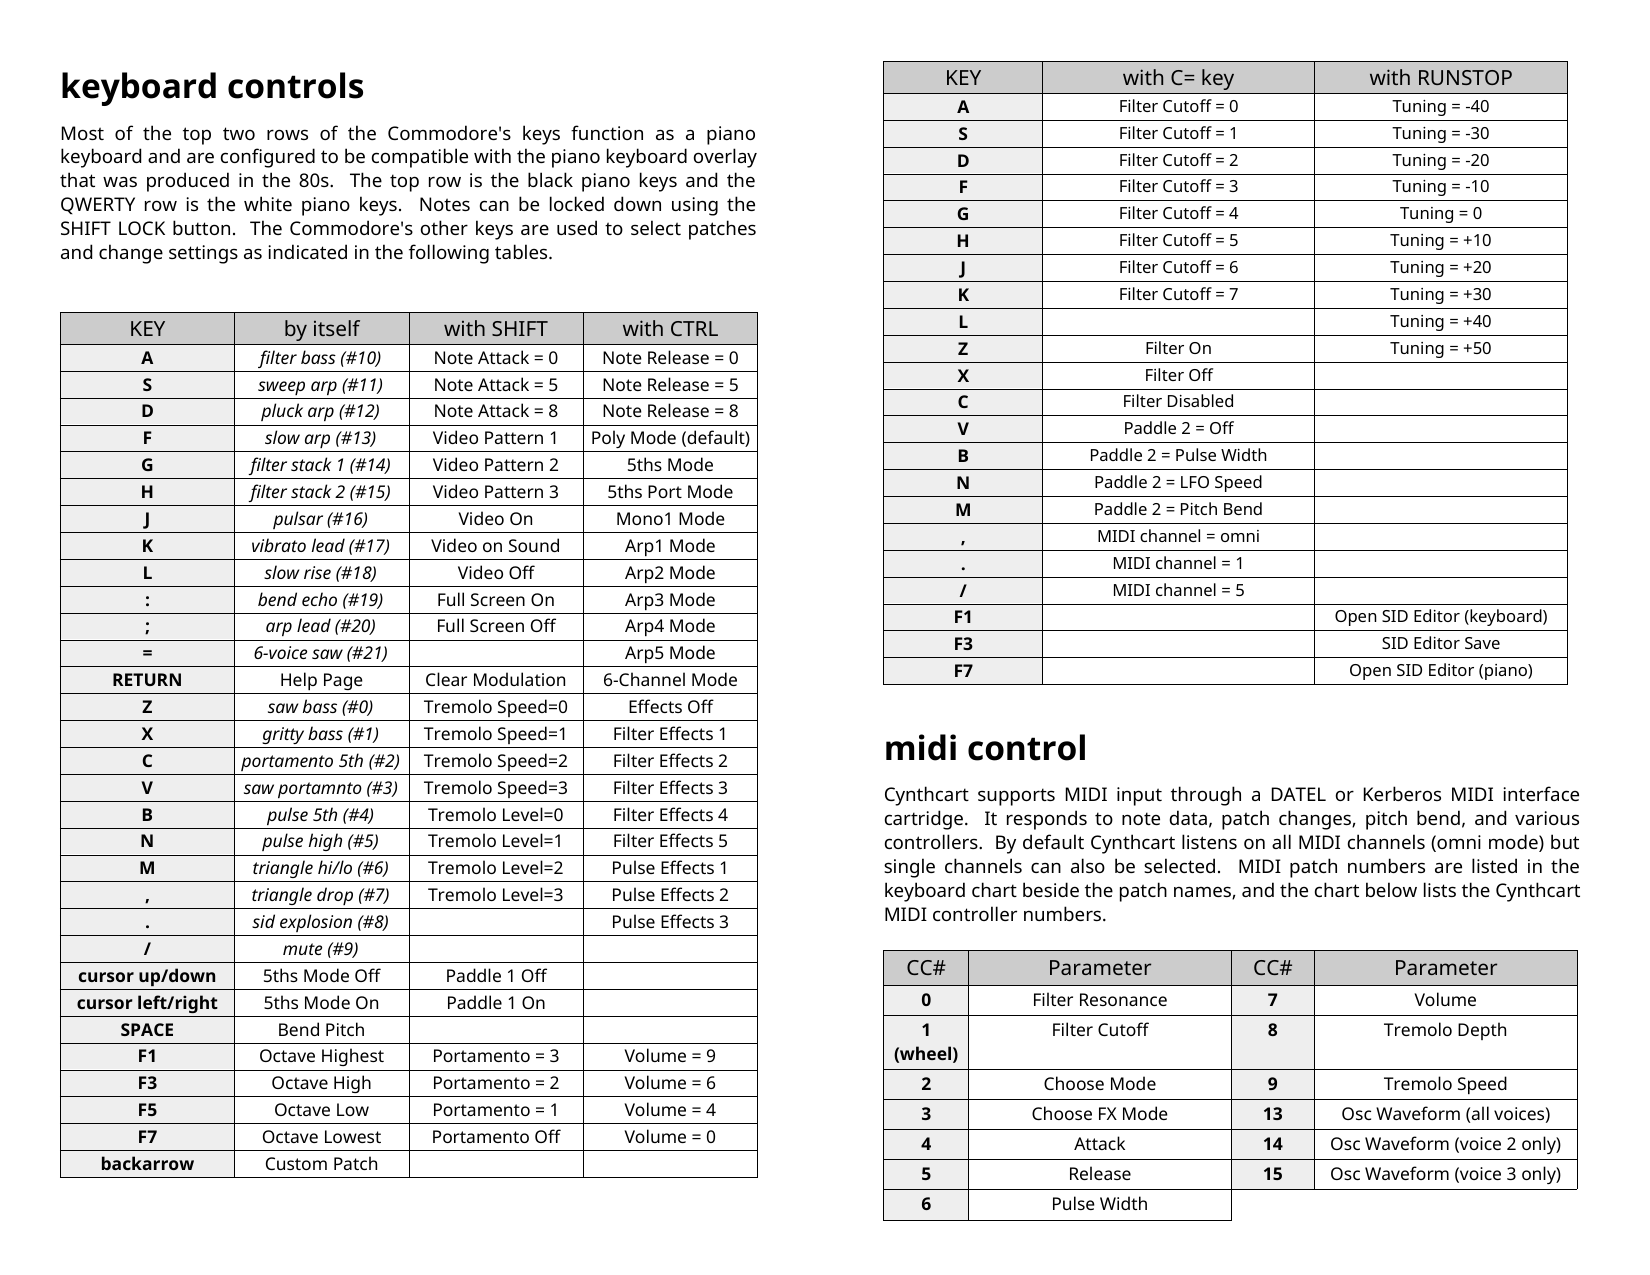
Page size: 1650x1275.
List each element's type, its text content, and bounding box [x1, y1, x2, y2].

table_cell Volume = 0 [584, 1124, 757, 1150]
table_cell Open SID Editor (keyboard) [1315, 605, 1567, 630]
table_cell pulse high (#5) [235, 829, 409, 854]
table_cell , [884, 524, 1042, 550]
table_cell A [884, 94, 1042, 120]
table_cell [1315, 390, 1567, 415]
table_cell pluck arp (#12) [235, 399, 409, 424]
table_cell Filter Cutoff = 0 [1043, 94, 1314, 120]
table_cell M [884, 497, 1042, 523]
table_cell Arp2 Mode [584, 560, 757, 586]
table_cell Paddle 2 = LFO Speed [1043, 470, 1314, 496]
table_cell H [61, 479, 234, 505]
table_cell [1043, 605, 1314, 630]
table_cell Clear Modulation [410, 667, 583, 693]
table_cell slow arp (#13) [235, 426, 409, 451]
table_cell Tremolo Speed=0 [410, 694, 583, 720]
table_cell slow rise (#18) [235, 560, 409, 586]
table_cell Tremolo Level=3 [410, 882, 583, 908]
table_cell Custom Patch [235, 1151, 409, 1177]
table_cell F [61, 426, 234, 451]
table_cell C [884, 390, 1042, 415]
table_cell 1 (wheel) [884, 1016, 968, 1069]
table_cell filter stack 1 (#14) [235, 452, 409, 478]
table_cell 15 [1232, 1160, 1314, 1189]
table_cell F1 [884, 605, 1042, 630]
table_cell Tuning = -20 [1315, 148, 1567, 173]
table_cell 4 [884, 1130, 968, 1159]
table_cell J [61, 506, 234, 532]
table_cell Tuning = +10 [1315, 228, 1567, 254]
table_cell = [61, 641, 234, 666]
table_cell Tuning = -40 [1315, 94, 1567, 120]
table_cell Video On [410, 506, 583, 532]
table_cell D [61, 399, 234, 424]
table_cell Full Screen On [410, 587, 583, 613]
table_cell Filter Cutoff = 1 [1043, 121, 1314, 147]
table_cell 14 [1232, 1130, 1314, 1159]
table_cell Arp3 Mode [584, 587, 757, 613]
table_cell Tuning = +20 [1315, 255, 1567, 281]
table_cell MIDI channel = 5 [1043, 578, 1314, 603]
table_cell L [61, 560, 234, 586]
table_cell F5 [61, 1097, 234, 1123]
table_cell Osc Waveform (voice 2 only) [1315, 1130, 1577, 1159]
table_cell 0 [884, 986, 968, 1015]
table_header Parameter [969, 951, 1231, 985]
table_cell bend echo (#19) [235, 587, 409, 613]
table_cell [1315, 578, 1567, 603]
table_cell 5ths Mode Off [235, 963, 409, 989]
table_cell S [884, 121, 1042, 147]
table_cell V [884, 416, 1042, 442]
table_header with RUNSTOP [1315, 62, 1567, 93]
table_cell : [61, 587, 234, 613]
table_cell S [61, 372, 234, 398]
table_cell Octave Low [235, 1097, 409, 1123]
table_cell Tremolo Level=2 [410, 856, 583, 881]
table_cell [1315, 470, 1567, 496]
table_cell 5ths Port Mode [584, 479, 757, 505]
table_cell B [61, 802, 234, 828]
table_cell pulsar (#16) [235, 506, 409, 532]
table_cell ; [61, 614, 234, 639]
table_cell . [884, 551, 1042, 577]
table_cell Filter Disabled [1043, 390, 1314, 415]
table_header CC# [884, 951, 968, 985]
table_cell Filter Cutoff = 6 [1043, 255, 1314, 281]
table_cell L [884, 309, 1042, 335]
table_cell Help Page [235, 667, 409, 693]
table_cell [1315, 551, 1567, 577]
table_cell X [884, 363, 1042, 388]
table_cell Tremolo Speed=2 [410, 748, 583, 774]
table_cell Volume = 9 [584, 1044, 757, 1069]
table_cell Note Release = 5 [584, 372, 757, 398]
table_cell 5ths Mode On [235, 990, 409, 1016]
table_cell [410, 1151, 583, 1177]
table_cell MIDI channel = omni [1043, 524, 1314, 550]
table_cell Filter Resonance [969, 986, 1231, 1015]
table_cell Arp5 Mode [584, 641, 757, 666]
table_cell Filter Cutoff [969, 1016, 1231, 1069]
table_cell Filter Cutoff = 4 [1043, 201, 1314, 227]
table_cell SID Editor Save [1315, 631, 1567, 657]
table_cell [1232, 1190, 1314, 1220]
table_cell Paddle 1 Off [410, 963, 583, 989]
table_cell Video Off [410, 560, 583, 586]
table_cell backarrow [61, 1151, 234, 1177]
table_cell Filter Effects 5 [584, 829, 757, 854]
table_cell [410, 641, 583, 666]
table_cell Attack [969, 1130, 1231, 1159]
table_cell [1315, 416, 1567, 442]
table_cell Filter Effects 1 [584, 721, 757, 747]
table_cell Video Pattern 3 [410, 479, 583, 505]
table_cell F [884, 175, 1042, 200]
table_cell Portamento Off [410, 1124, 583, 1150]
table_cell Octave High [235, 1071, 409, 1096]
table_cell RETURN [61, 667, 234, 693]
table_cell Choose Mode [969, 1070, 1231, 1099]
table_cell Filter Cutoff = 5 [1043, 228, 1314, 254]
table_cell Portamento = 1 [410, 1097, 583, 1123]
table_cell sweep arp (#11) [235, 372, 409, 398]
table_cell N [884, 470, 1042, 496]
table_cell Tuning = +30 [1315, 282, 1567, 308]
table_cell Arp4 Mode [584, 614, 757, 639]
table_cell Arp1 Mode [584, 533, 757, 559]
table_cell Effects Off [584, 694, 757, 720]
table_cell arp lead (#20) [235, 614, 409, 639]
table_cell , [61, 882, 234, 908]
table_cell F3 [61, 1071, 234, 1096]
table_cell 6 [884, 1190, 968, 1220]
table_cell [410, 936, 583, 962]
table_cell Portamento = 3 [410, 1044, 583, 1069]
table_cell Video Pattern 2 [410, 452, 583, 478]
table_cell N [61, 829, 234, 854]
table_cell 6-Channel Mode [584, 667, 757, 693]
table_cell Tremolo Level=0 [410, 802, 583, 828]
table_cell MIDI channel = 1 [1043, 551, 1314, 577]
table_cell F3 [884, 631, 1042, 657]
table_cell Filter Cutoff = 2 [1043, 148, 1314, 173]
table_cell pulse 5th (#4) [235, 802, 409, 828]
table_cell Video on Sound [410, 533, 583, 559]
table_cell D [884, 148, 1042, 173]
table_cell 13 [1232, 1100, 1314, 1129]
table_cell Tuning = -30 [1315, 121, 1567, 147]
table_cell Filter Cutoff = 7 [1043, 282, 1314, 308]
table_cell G [884, 201, 1042, 227]
table_cell Tuning = +40 [1315, 309, 1567, 335]
table_cell Pulse Effects 2 [584, 882, 757, 908]
table_cell Tuning = -10 [1315, 175, 1567, 200]
table_cell [410, 909, 583, 935]
table_cell Tremolo Speed [1315, 1070, 1577, 1099]
table_cell Volume [1315, 986, 1577, 1015]
text Cynthcart supports MIDI input through a DATEL or Kerberos MIDI interface cartridge. It responds to note data, patch changes, pitch bend, and various controllers. By default Cynthcart listens on all MIDI channels (omni mode) but single channels can also be selected. MIDI patch numbers are listed in the keyboard chart beside the patch names, and the chart below lists the Cynthcart MIDI controller numbers. [883, 782, 1581, 926]
table_cell Osc Waveform (voice 3 only) [1315, 1160, 1577, 1189]
table_cell F7 [61, 1124, 234, 1150]
table_cell SPACE [61, 1017, 234, 1043]
table_cell Release [969, 1160, 1231, 1189]
table_cell Mono1 Mode [584, 506, 757, 532]
table_cell Filter Off [1043, 363, 1314, 388]
table_cell G [61, 452, 234, 478]
table_header by itself [235, 313, 409, 344]
table_cell Portamento = 2 [410, 1071, 583, 1096]
table_cell X [61, 721, 234, 747]
table_header KEY [61, 313, 234, 344]
table_cell Poly Mode (default) [584, 426, 757, 451]
table_cell 3 [884, 1100, 968, 1129]
table_cell K [61, 533, 234, 559]
table_cell Z [61, 694, 234, 720]
table_cell C [61, 748, 234, 774]
table_cell Z [884, 336, 1042, 362]
table_cell F1 [61, 1044, 234, 1069]
table_cell cursor up/down [61, 963, 234, 989]
table_cell Note Attack = 8 [410, 399, 583, 424]
table_cell Tremolo Speed=1 [410, 721, 583, 747]
table_cell Octave Highest [235, 1044, 409, 1069]
table_cell Pulse Effects 1 [584, 856, 757, 881]
table_cell [584, 1151, 757, 1177]
table_cell filter bass (#10) [235, 345, 409, 371]
table_cell Video Pattern 1 [410, 426, 583, 451]
table_cell [584, 990, 757, 1016]
table_cell Filter On [1043, 336, 1314, 362]
text Most of the top two rows of the Commodore's keys function as a piano keyboard and are configured to be compatible with the piano keyboard overlay that was produced in the 80s. The top row is the black piano keys and the QWERTY row is the white piano keys. Notes can be locked down using the SHIFT LOCK button. The Commodore's other keys are used to select patches and change settings as indicated in the following tables. [60, 121, 757, 264]
table_cell Full Screen Off [410, 614, 583, 639]
table_cell Octave Lowest [235, 1124, 409, 1150]
table_cell [1314, 1190, 1577, 1220]
table_cell 5 [884, 1160, 968, 1189]
table_cell [584, 936, 757, 962]
table_cell . [61, 909, 234, 935]
table_cell Volume = 4 [584, 1097, 757, 1123]
table_cell gritty bass (#1) [235, 721, 409, 747]
table_cell [1315, 363, 1567, 388]
table_cell Open SID Editor (piano) [1315, 658, 1567, 684]
table_cell Paddle 2 = Pitch Bend [1043, 497, 1314, 523]
table_cell portamento 5th (#2) [235, 748, 409, 774]
table_cell sid explosion (#8) [235, 909, 409, 935]
table_cell 9 [1232, 1070, 1314, 1099]
table_cell mute (#9) [235, 936, 409, 962]
table_cell F7 [884, 658, 1042, 684]
table_cell 5ths Mode [584, 452, 757, 478]
table_header Parameter [1315, 951, 1577, 985]
table_cell triangle drop (#7) [235, 882, 409, 908]
table_cell Filter Effects 2 [584, 748, 757, 774]
table_cell vibrato lead (#17) [235, 533, 409, 559]
table_cell Choose FX Mode [969, 1100, 1231, 1129]
table_cell Pulse Width [969, 1190, 1231, 1220]
table_cell V [61, 775, 234, 801]
table_cell 8 [1232, 1016, 1314, 1069]
table_cell Note Attack = 5 [410, 372, 583, 398]
table_cell H [884, 228, 1042, 254]
table_cell Note Release = 0 [584, 345, 757, 371]
table_header KEY [884, 62, 1042, 93]
table_cell [1315, 443, 1567, 469]
table_header CC# [1232, 951, 1314, 985]
table_cell J [884, 255, 1042, 281]
table_cell Bend Pitch [235, 1017, 409, 1043]
table_cell cursor left/right [61, 990, 234, 1016]
table_cell Tuning = 0 [1315, 201, 1567, 227]
table_header with C= key [1043, 62, 1314, 93]
table_cell / [61, 936, 234, 962]
table_cell [584, 963, 757, 989]
table_cell B [884, 443, 1042, 469]
table_cell Volume = 6 [584, 1071, 757, 1096]
table_cell Paddle 1 On [410, 990, 583, 1016]
table_cell saw bass (#0) [235, 694, 409, 720]
table_cell triangle hi/lo (#6) [235, 856, 409, 881]
table_cell A [61, 345, 234, 371]
table_cell Note Attack = 0 [410, 345, 583, 371]
table_cell Filter Effects 4 [584, 802, 757, 828]
table_cell K [884, 282, 1042, 308]
table_cell [1315, 524, 1567, 550]
table_cell [1043, 631, 1314, 657]
table_cell Paddle 2 = Pulse Width [1043, 443, 1314, 469]
table_cell saw portamnto (#3) [235, 775, 409, 801]
table_cell Tuning = +50 [1315, 336, 1567, 362]
table_cell / [884, 578, 1042, 603]
subtitle midi control [883, 724, 1581, 770]
table_cell Filter Cutoff = 3 [1043, 175, 1314, 200]
table_cell Tremolo Depth [1315, 1016, 1577, 1069]
subtitle keyboard controls [60, 62, 757, 108]
table_cell [584, 1017, 757, 1043]
table_cell Tremolo Level=1 [410, 829, 583, 854]
table_cell Tremolo Speed=3 [410, 775, 583, 801]
table_cell [1043, 658, 1314, 684]
table_cell Osc Waveform (all voices) [1315, 1100, 1577, 1129]
table_cell 6-voice saw (#21) [235, 641, 409, 666]
table_cell 7 [1232, 986, 1314, 1015]
table_cell [1315, 497, 1567, 523]
table_header with SHIFT [410, 313, 583, 344]
table_cell [410, 1017, 583, 1043]
table_cell filter stack 2 (#15) [235, 479, 409, 505]
table_cell M [61, 856, 234, 881]
table_cell Note Release = 8 [584, 399, 757, 424]
table_cell Pulse Effects 3 [584, 909, 757, 935]
table_cell 2 [884, 1070, 968, 1099]
table_header with CTRL [584, 313, 757, 344]
table_cell [1043, 309, 1314, 335]
table_cell Filter Effects 3 [584, 775, 757, 801]
table_cell Paddle 2 = Off [1043, 416, 1314, 442]
